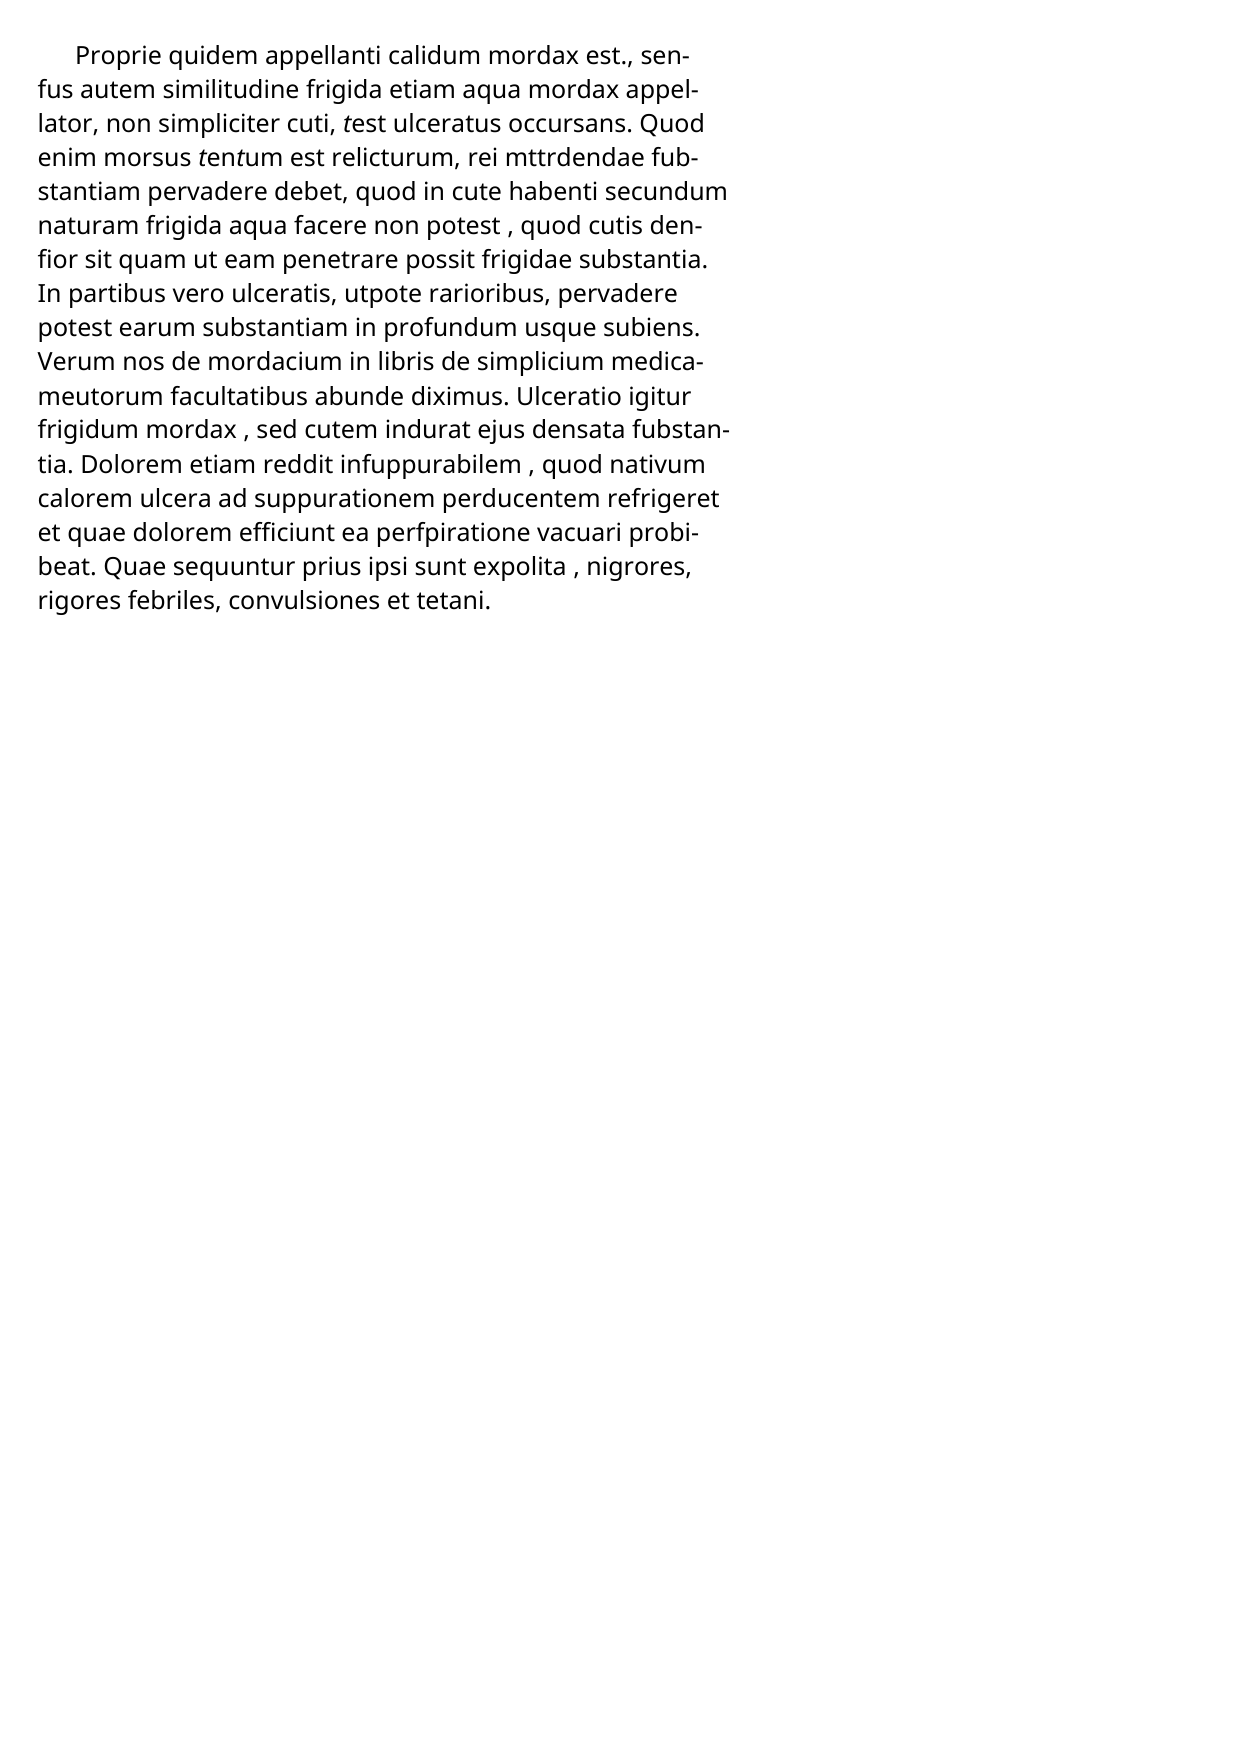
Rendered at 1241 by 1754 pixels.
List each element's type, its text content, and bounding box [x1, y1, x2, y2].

text Proprie quidem appellanti calidum mordax est., sen- fus autem similitudine frigida etiam aqua mordax appel- lator, non simpliciter cuti, test ulceratus occursans. Quod enim morsus tentum est relicturum, rei mttrdendae fub- stantiam pervadere debet, quod in cute habenti secundum naturam frigida aqua facere non potest , quod cutis den- fior sit quam ut eam penetrare possit frigidae substantia. In partibus vero ulceratis, utpote rarioribus, pervadere potest earum substantiam in profundum usque subiens. Verum nos de mordacium in libris de simplicium medica- meutorum facultatibus abunde diximus. Ulceratio igitur frigidum mordax , sed cutem indurat ejus densata fubstan- tia. Dolorem etiam reddit infuppurabilem , quod nativum calorem ulcera ad suppurationem perducentem refrigeret et quae dolorem efficiunt ea perfpiratione vacuari probi- beat. Quae sequuntur prius ipsi sunt expolita , nigrores, rigores febriles, convulsiones et tetani. [37, 37, 1203, 617]
